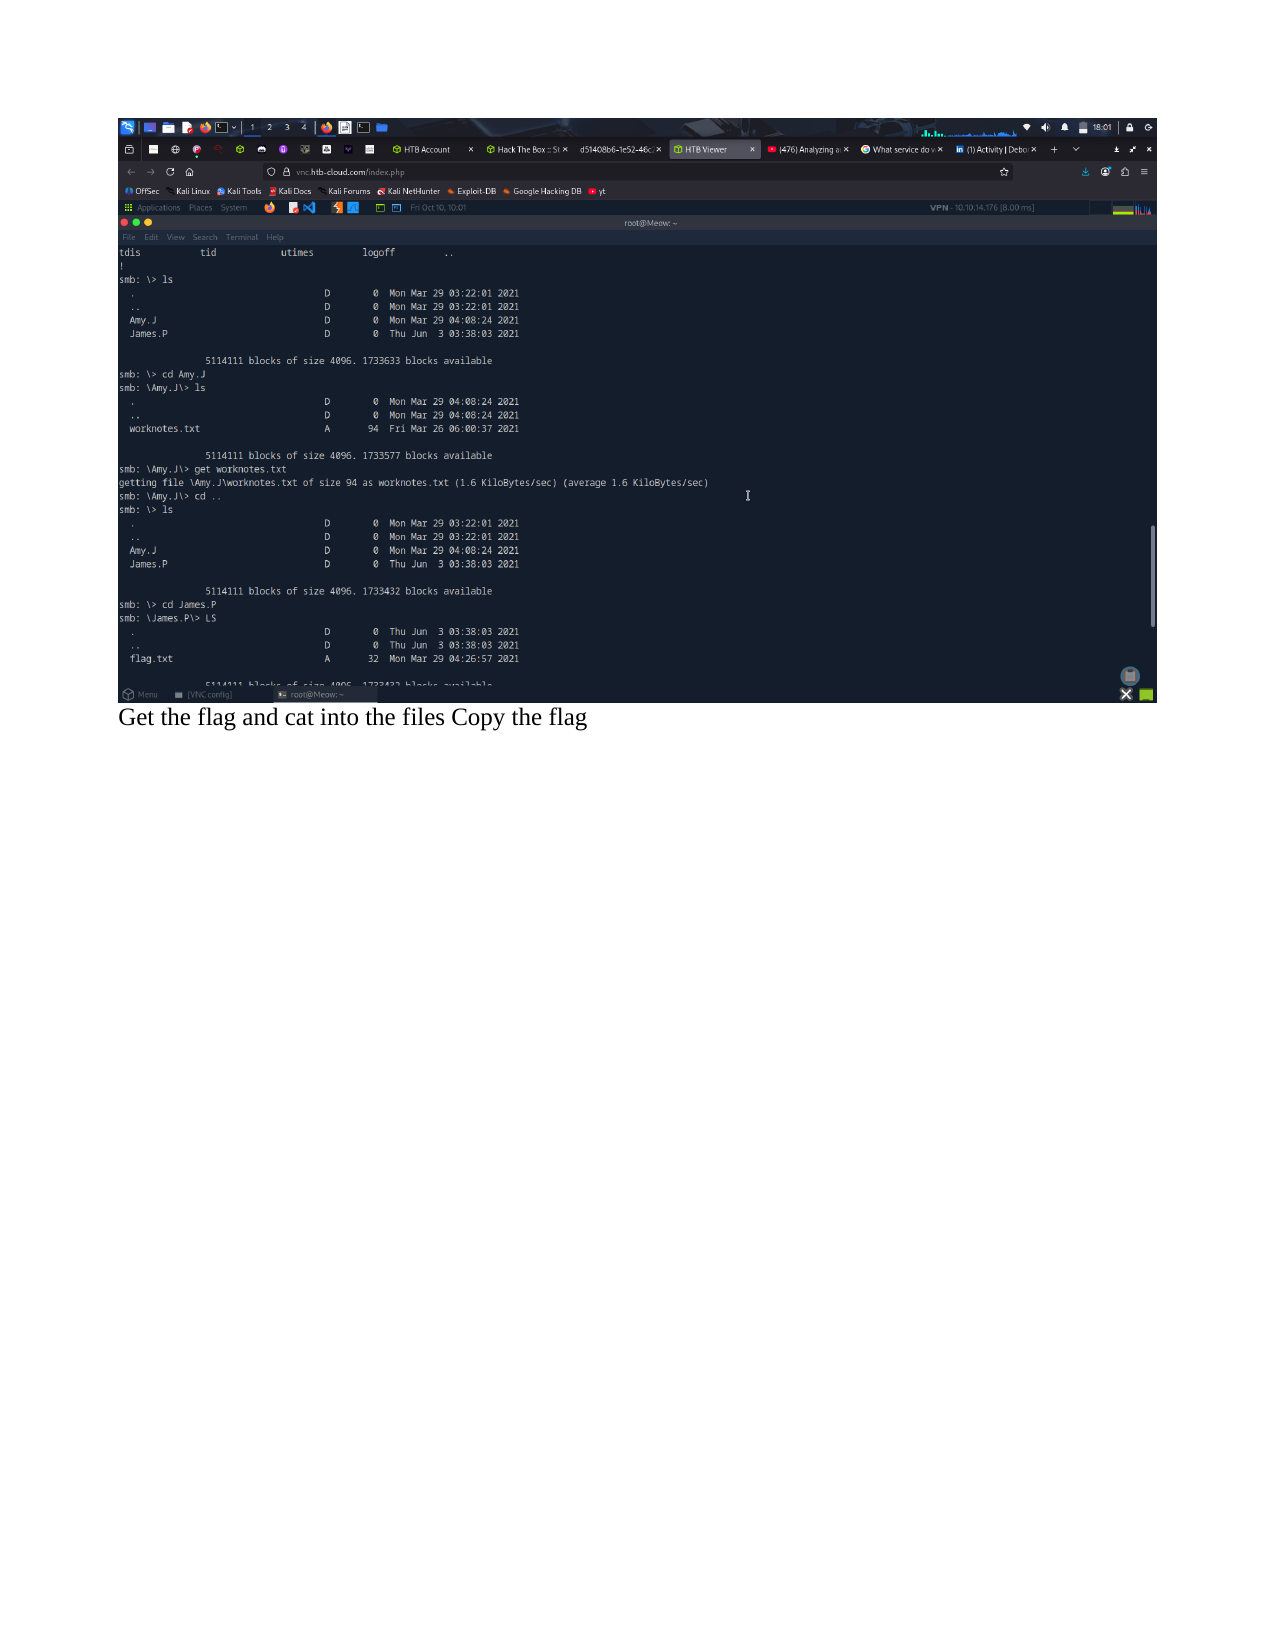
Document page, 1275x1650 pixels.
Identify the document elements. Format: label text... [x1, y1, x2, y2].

text Get the flag and cat into the files Copy the flag [118, 703, 1157, 731]
picture [118, 118, 1157, 703]
